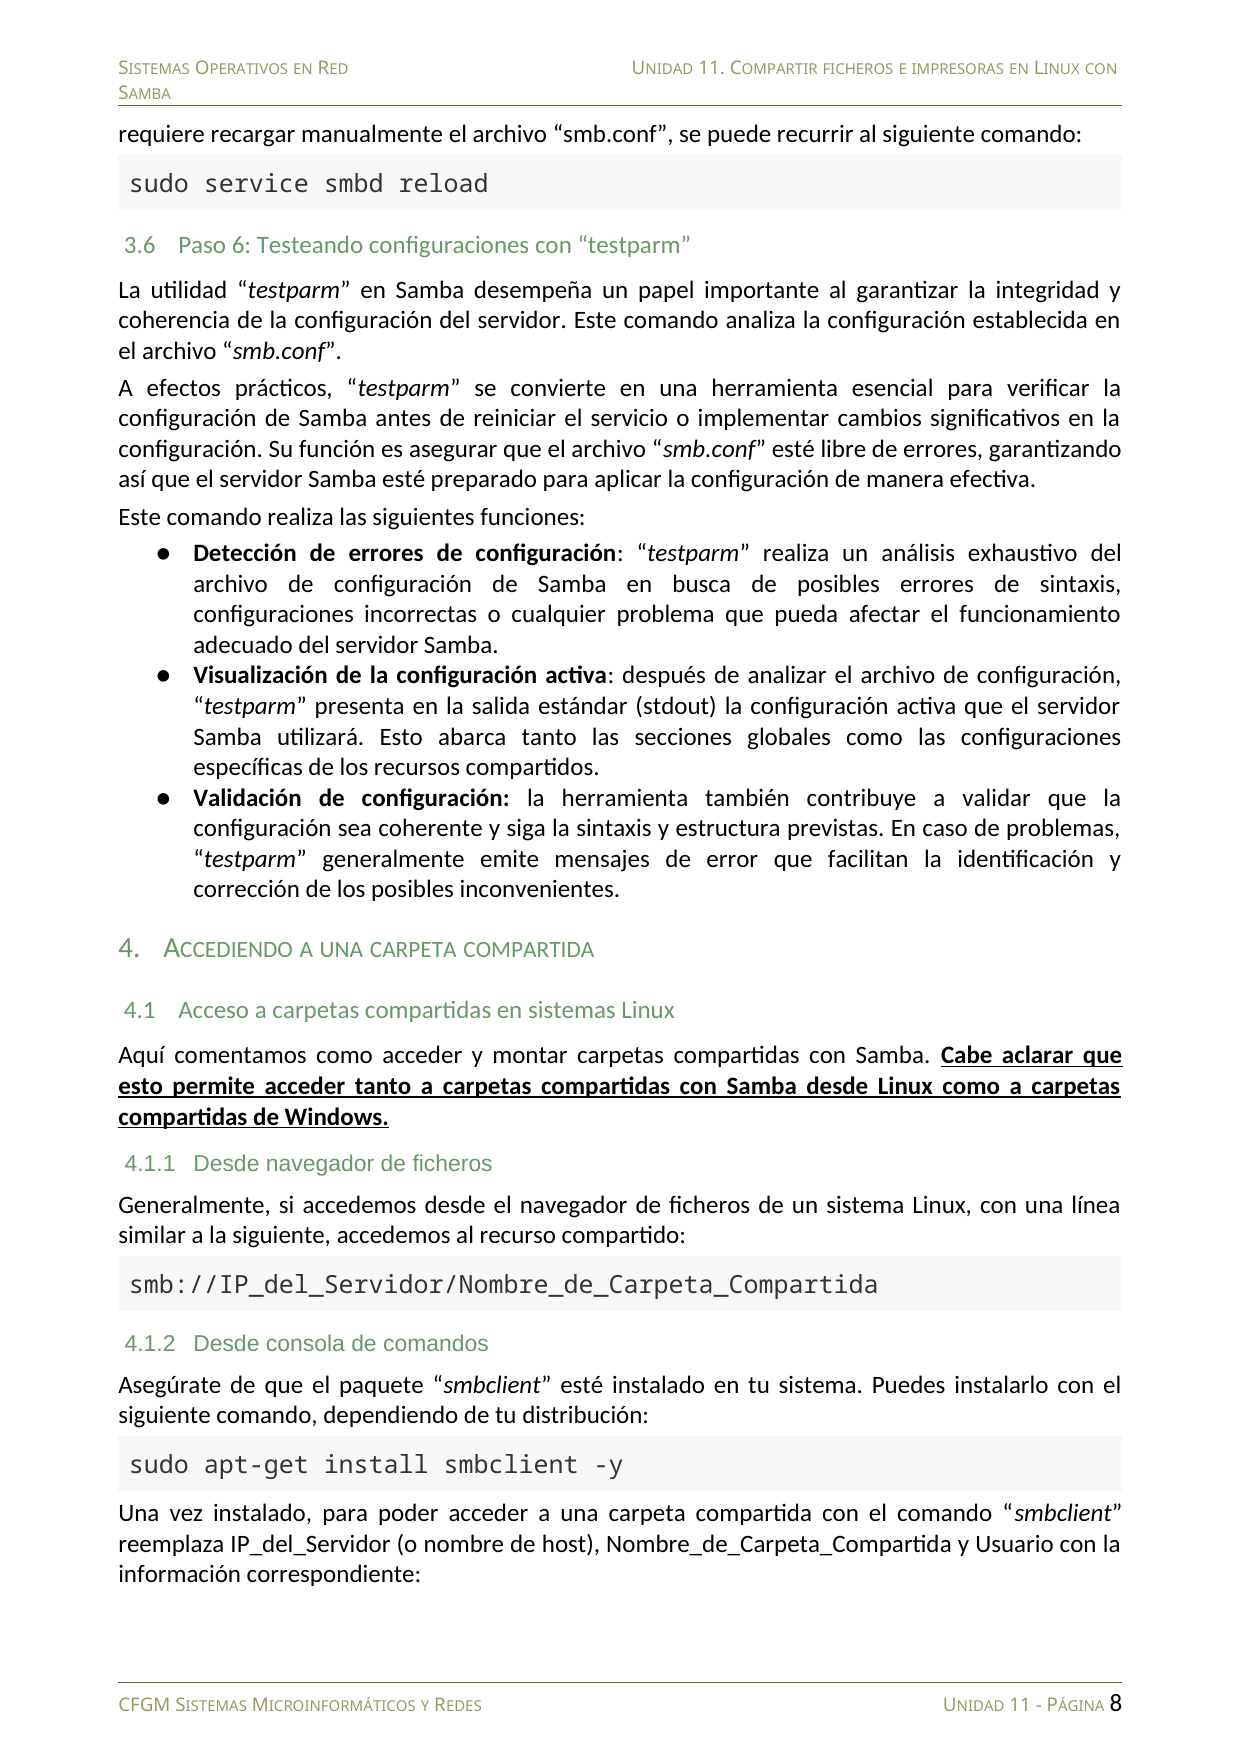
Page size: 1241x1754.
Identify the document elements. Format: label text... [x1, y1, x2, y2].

list Validación de configuración: la herramienta también contribuye a validar que la configuración sea coherente y siga la sintaxis y estructura previstas. En caso de problemas, “testparm” generalmente emite mensajes de error que facilitan la identificación y corrección de los posibles inconvenientes. [156, 782, 1122, 904]
text Una vez instalado, para poder acceder a una carpeta compartida con el comando “smbclient” reemplaza IP_del_Servidor (o nombre de host), Nombre_de_Carpeta_Compartida y Usuario con la información correspondiente: [118, 1497, 1122, 1589]
list Visualización de la configuración activa: después de analizar el archivo de configuración, “testparm” presenta en la salida estándar (stdout) la configuración activa que el servidor Samba utilizará. Esto abarca tanto las secciones globales como las configuraciones específicas de los recursos compartidos. [156, 660, 1122, 782]
table_header sudo service smbd reload [118, 155, 1122, 210]
text La utilidad “testparm” en Samba desempeña un papel importante al garantizar la integridad y coherencia de la configuración del servidor. Este comando analiza la configuración establecida en el archivo “smb.conf”. [118, 274, 1122, 366]
list Detección de errores de configuración: “testparm” realiza un análisis exhaustivo del archivo de configuración de Samba en busca de posibles errores de sintaxis, configuraciones incorrectas o cualquier problema que pueda afectar el funcionamiento adecuado del servidor Samba. [156, 538, 1122, 660]
subtitle Accediendo a una carpeta compartida [118, 929, 1122, 964]
text Este comando realiza las siguientes funciones: [118, 501, 1122, 531]
text Generalmente, si accedemos desde el navegador de ficheros de un sistema Linux, con una línea similar a la siguiente, accedemos al recurso compartido: [118, 1189, 1122, 1250]
table_header smb://IP_del_Servidor/Nombre_de_Carpeta_Compartida [118, 1256, 1122, 1311]
subtitle Desde consola de comandos [118, 1330, 1122, 1356]
table_header sudo apt-get install smbclient -y [118, 1436, 1122, 1491]
subtitle Acceso a carpetas compartidas en sistemas Linux [118, 994, 1122, 1025]
subtitle Paso 6: Testeando configuraciones con “testparm” [118, 229, 1122, 259]
subtitle Desde navegador de ficheros [118, 1150, 1122, 1176]
text Asegúrate de que el paquete “smbclient” esté instalado en tu sistema. Puedes instalarlo con el siguiente comando, dependiendo de tu distribución: [118, 1369, 1122, 1430]
text A efectos prácticos, “testparm” se convierte en una herramienta esencial para verificar la configuración de Samba antes de reiniciar el servicio o implementar cambios significativos en la configuración. Su función es asegurar que el archivo “smb.conf” esté libre de errores, garantizando así que el servidor Samba esté preparado para aplicar la configuración de manera efectiva. [118, 372, 1122, 494]
text Aquí comentamos como acceder y montar carpetas compartidas con Samba. Cabe aclarar que esto permite acceder tanto a carpetas compartidas con Samba desde Linux como a carpetas compartidas de Windows. [118, 1040, 1122, 1131]
text requiere recargar manualmente el archivo “smb.conf”, se puede recurrir al siguiente comando: [118, 118, 1122, 148]
